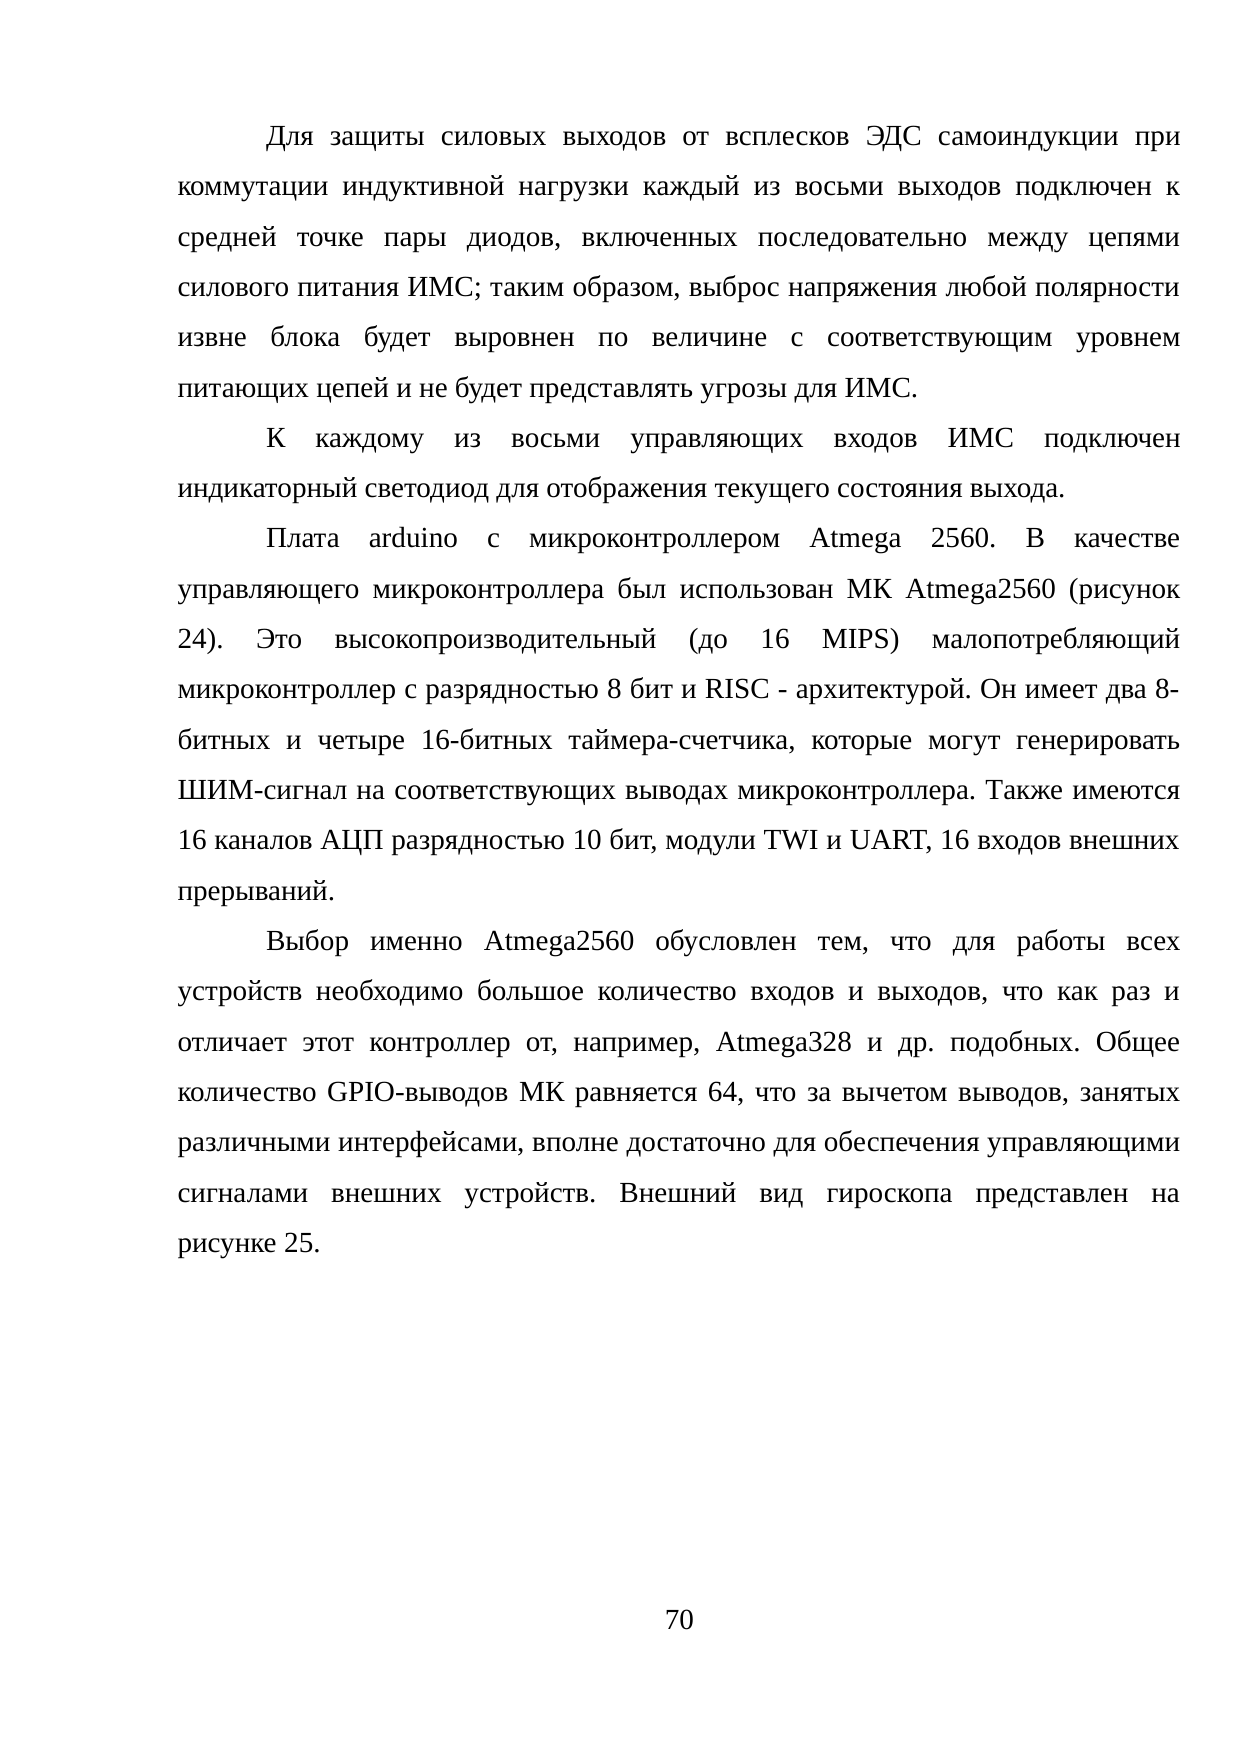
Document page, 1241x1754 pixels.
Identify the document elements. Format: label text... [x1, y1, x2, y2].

text К каждому из восьми управляющих входов ИМС подключен индикаторный светодиод для отображения текущего состояния выхода. [177, 420, 1181, 504]
text Выбор именно Atmega2560 обусловлен тем, что для работы всех устройств необходимо большое количество входов и выходов, что как раз и отличает этот контроллер от, например, Atmega328 и др. подобных. Общее количество GPIO-выводов МК равняется 64, что за вычетом выводов, занятых различными интерфейсами, вполне достаточно для обеспечения управляющими сигналами внешних устройств. Внешний вид гироскопа представлен на рисунке 25. [177, 923, 1181, 1258]
text Для защиты силовых выходов от всплесков ЭДС самоиндукции при коммутации индуктивной нагрузки каждый из восьми выходов подключен к средней точке пары диодов, включенных последовательно между цепями силового питания ИМС; таким образом, выброс напряжения любой полярности извне блока будет выровнен по величине с соответствующим уровнем питающих цепей и не будет представлять угрозы для ИМС. [177, 118, 1181, 403]
text Плата arduino с микроконтроллером Atmega 2560. В качестве управляющего микроконтроллера был использован МК Atmega2560 (рисунок 24). Это высокопроизводительный (до 16 MIPS) малопотребляющий микроконтроллер с разрядностью 8 бит и RISC - архитектурой. Он имеет два 8-битных и четыре 16-битных таймера-счетчика, которые могут генерировать ШИМ-сигнал на соответствующих выводах микроконтроллера. Tакже имеются 16 каналов АЦП разрядностью 10 бит, модули TWI и UART, 16 входов внешних прерываний. [177, 521, 1181, 906]
